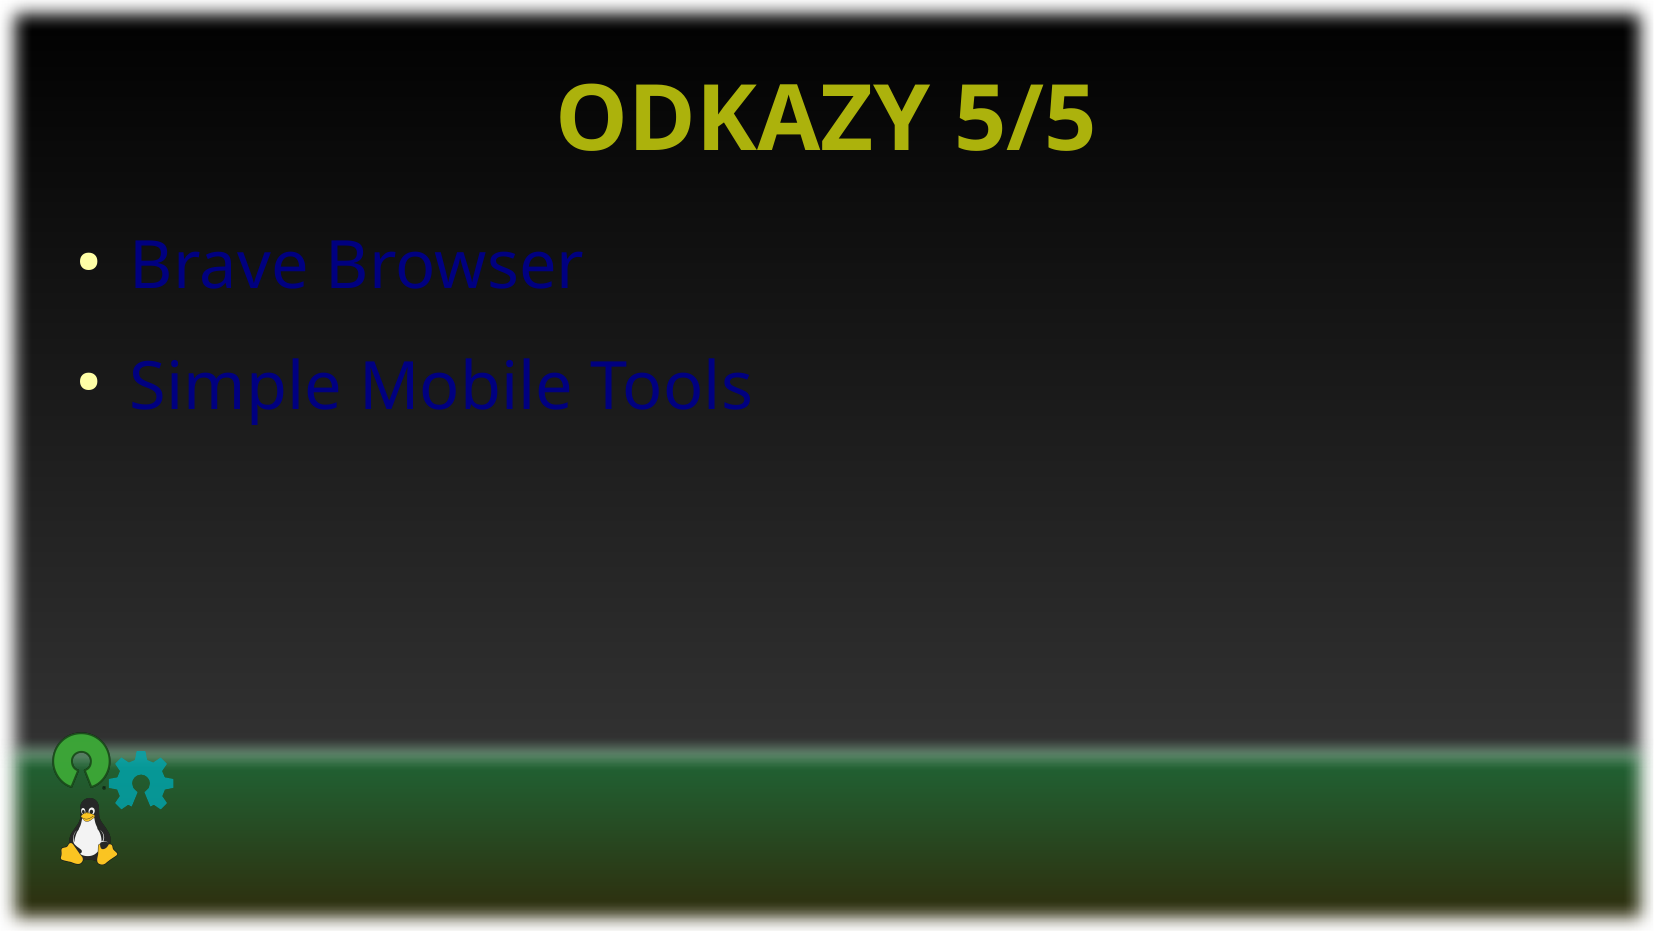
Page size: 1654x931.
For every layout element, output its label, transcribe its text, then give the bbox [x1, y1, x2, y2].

list Brave Browser Simple Mobile Tools [59, 217, 1601, 758]
picture [44, 726, 119, 866]
title Odkazy 5/5 [82, 37, 1571, 193]
